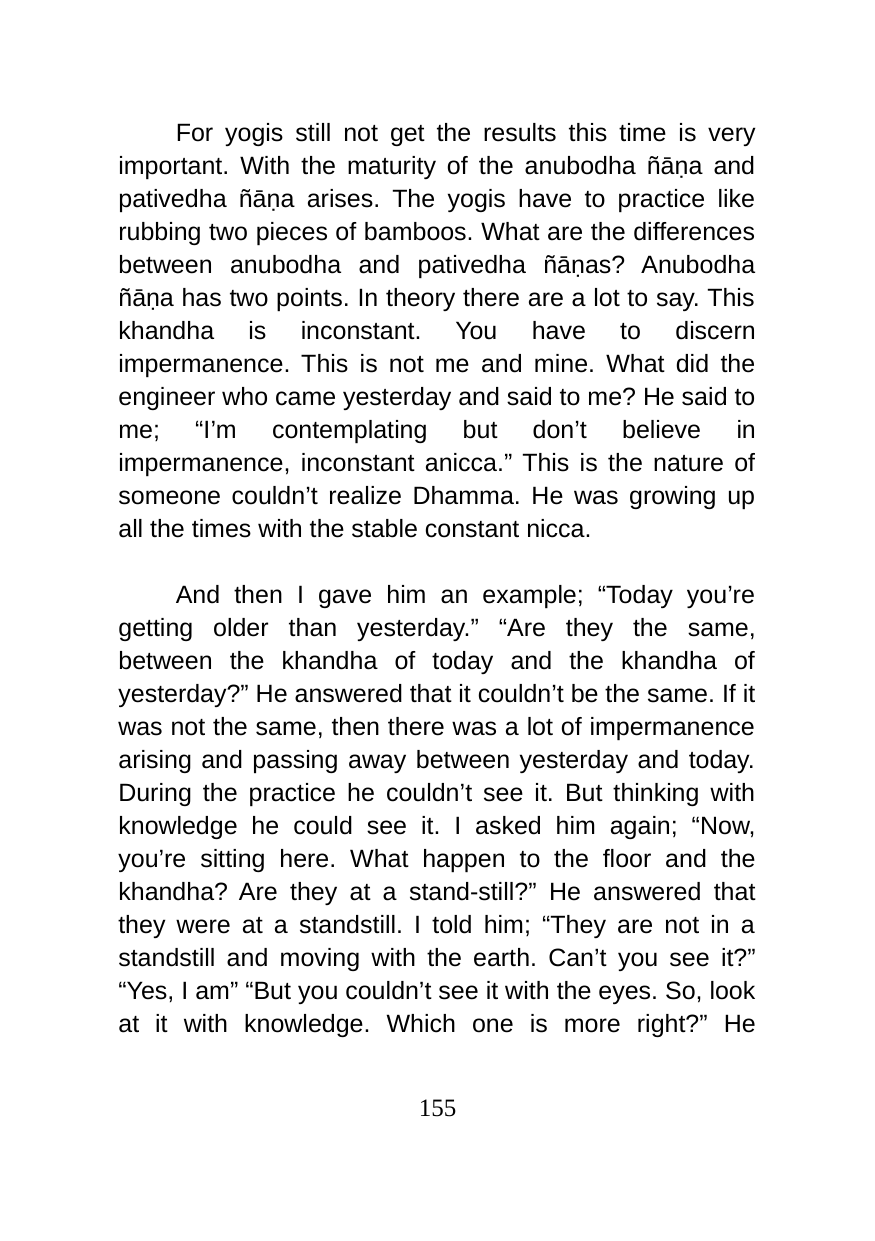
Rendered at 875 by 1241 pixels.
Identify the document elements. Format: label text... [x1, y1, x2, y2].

text For yogis still not get the results this time is very important. With the maturity of the anubodha ñāṇa and pativedha ñāṇa arises. The yogis have to practice like rubbing two pieces of bamboos. What are the differences between anubodha and pativedha ñāṇas? Anubodha ñāṇa has two points. In theory there are a lot to say. This khandha is inconstant. You have to discern impermanence. This is not me and mine. What did the engineer who came yesterday and said to me? He said to me; “I’m contemplating but don’t believe in impermanence, inconstant anicca.” This is the nature of someone couldn’t realize Dhamma. He was growing up all the times with the stable constant nicca. [118, 118, 756, 543]
text And then I gave him an example; “Today you’re getting older than yesterday.” “Are they the same, between the khandha of today and the khandha of yesterday?” He answered that it couldn’t be the same. If it was not the same, then there was a lot of impermanence arising and passing away between yesterday and today. During the practice he couldn’t see it. But thinking with knowledge he could see it. I asked him again; “Now, you’re sitting here. What happen to the floor and the khandha? Are they at a stand-still?” He answered that they were at a standstill. I told him; “They are not in a standstill and moving with the earth. Can’t you see it?” “Yes, I am” “But you couldn’t see it with the eyes. So, look at it with knowledge. Which one is more right?” He [118, 580, 756, 1038]
